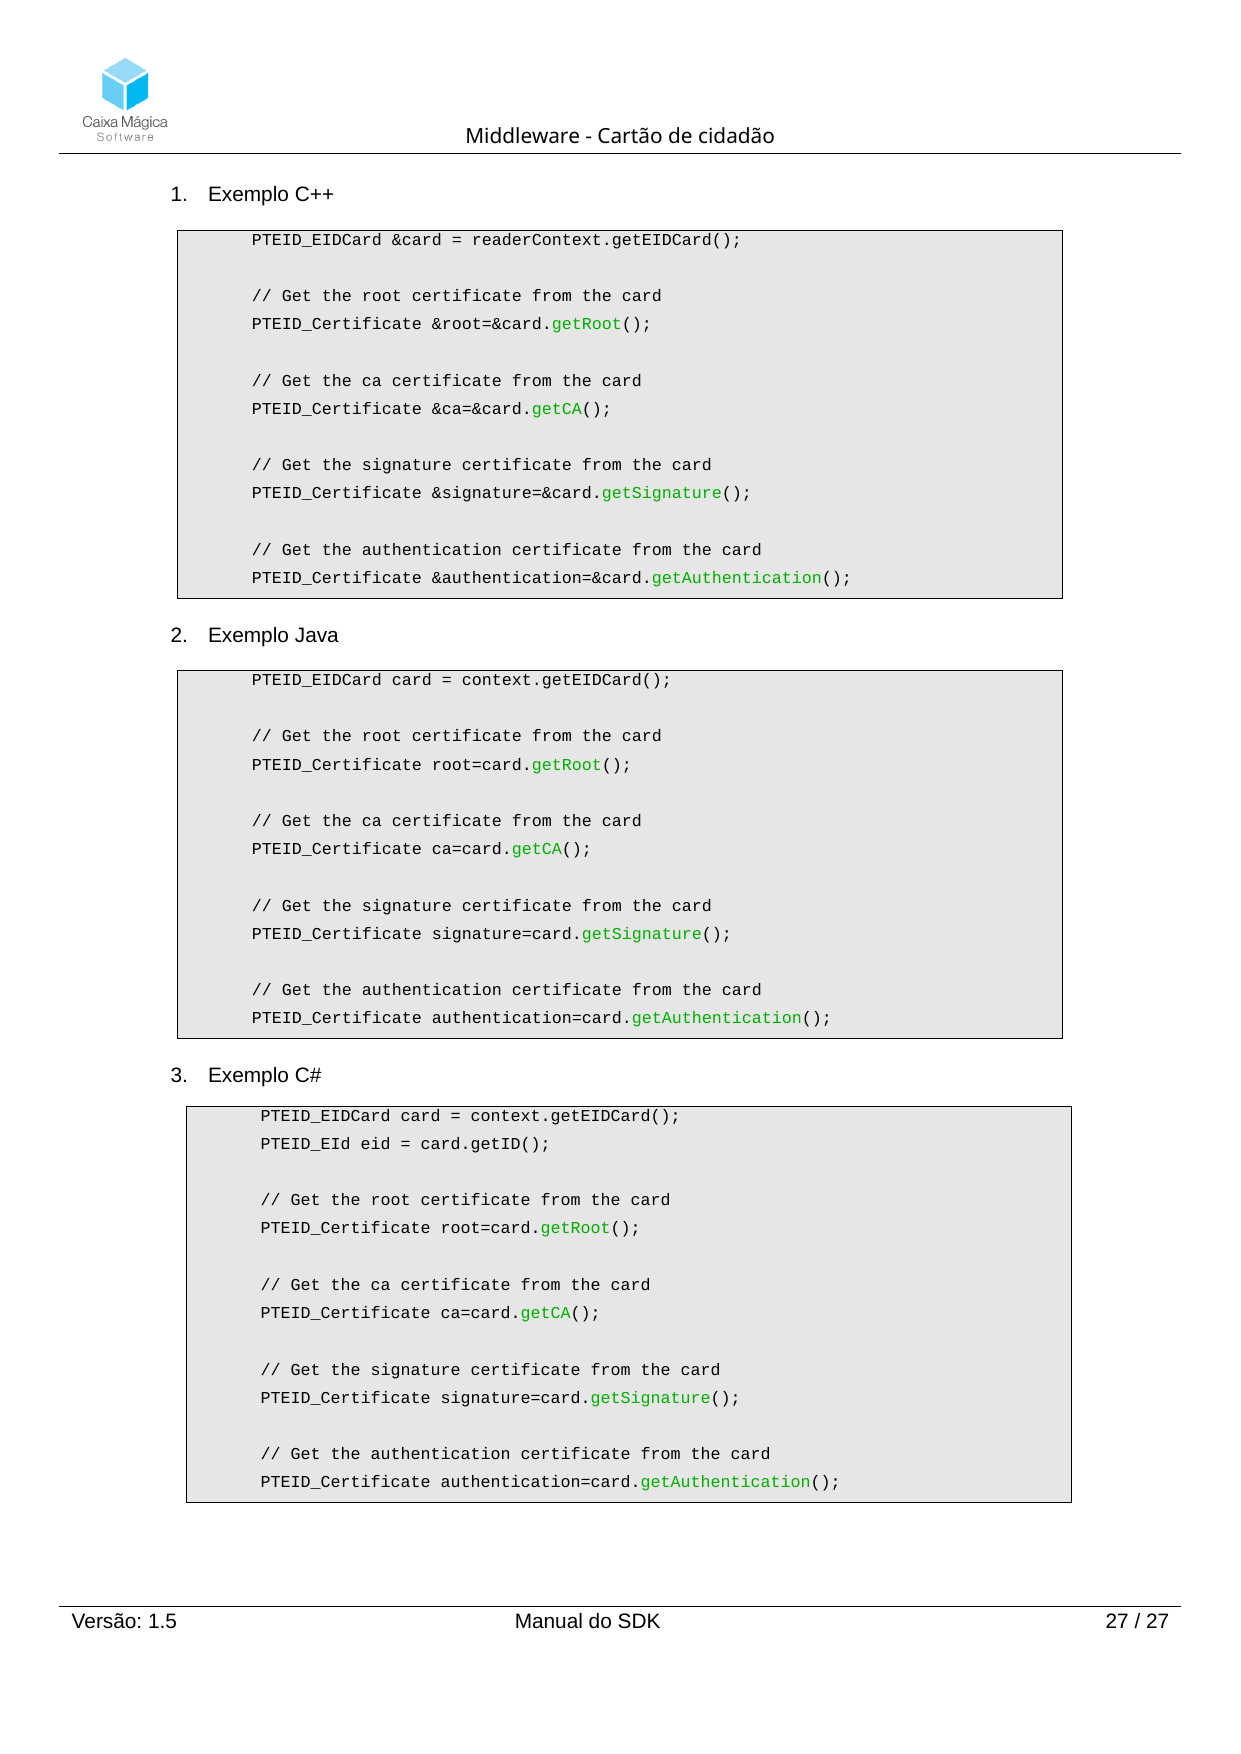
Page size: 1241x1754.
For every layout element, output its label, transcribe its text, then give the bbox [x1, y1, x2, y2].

list // Get the signature certificate from the card [178, 897, 1062, 916]
text PTEID_Certificate ca=card.getCA(); [187, 1305, 1071, 1323]
list PTEID_Certificate &root=&card.getRoot(); [178, 316, 1062, 334]
list PTEID_Certificate &authentication=&card.getAuthentication(); [178, 570, 1062, 589]
list PTEID_EIDCard &card = readerContext.getEIDCard(); [178, 231, 1062, 250]
list // Get the ca certificate from the card [178, 372, 1062, 391]
text PTEID_Certificate signature=card.getSignature(); [187, 1389, 1071, 1408]
text PTEID_Certificate root=card.getRoot(); [187, 1220, 1071, 1239]
list Exemplo C++ [170, 182, 1181, 206]
text // Get the signature certificate from the card [187, 1361, 1071, 1380]
text PTEID_EIDCard card = context.getEIDCard(); [187, 1107, 1071, 1126]
list Exemplo Java [170, 218, 1181, 646]
text // Get the authentication certificate from the card [187, 1446, 1071, 1465]
list Exemplo C# [170, 658, 1181, 1087]
text // Get the root certificate from the card [187, 1192, 1071, 1211]
list // Get the root certificate from the card [178, 287, 1062, 306]
list PTEID_Certificate &ca=&card.getCA(); [178, 400, 1062, 419]
list // Get the authentication certificate from the card [178, 542, 1062, 560]
list PTEID_Certificate signature=card.getSignature(); [178, 925, 1062, 944]
list // Get the authentication certificate from the card [178, 982, 1062, 1001]
list // Get the ca certificate from the card [178, 812, 1062, 831]
list // Get the signature certificate from the card [178, 457, 1062, 476]
text PTEID_Certificate authentication=card.getAuthentication(); [187, 1474, 1071, 1493]
text PTEID_EId eid = card.getID(); [187, 1135, 1071, 1154]
list PTEID_Certificate authentication=card.getAuthentication(); [178, 1010, 1062, 1029]
list PTEID_EIDCard card = context.getEIDCard(); [178, 671, 1062, 690]
list // Get the root certificate from the card [178, 728, 1062, 747]
text // Get the ca certificate from the card [187, 1276, 1071, 1295]
list PTEID_Certificate &signature=&card.getSignature(); [178, 485, 1062, 504]
list PTEID_Certificate ca=card.getCA(); [178, 841, 1062, 859]
picture [81, 55, 170, 144]
list PTEID_Certificate root=card.getRoot(); [178, 756, 1062, 775]
